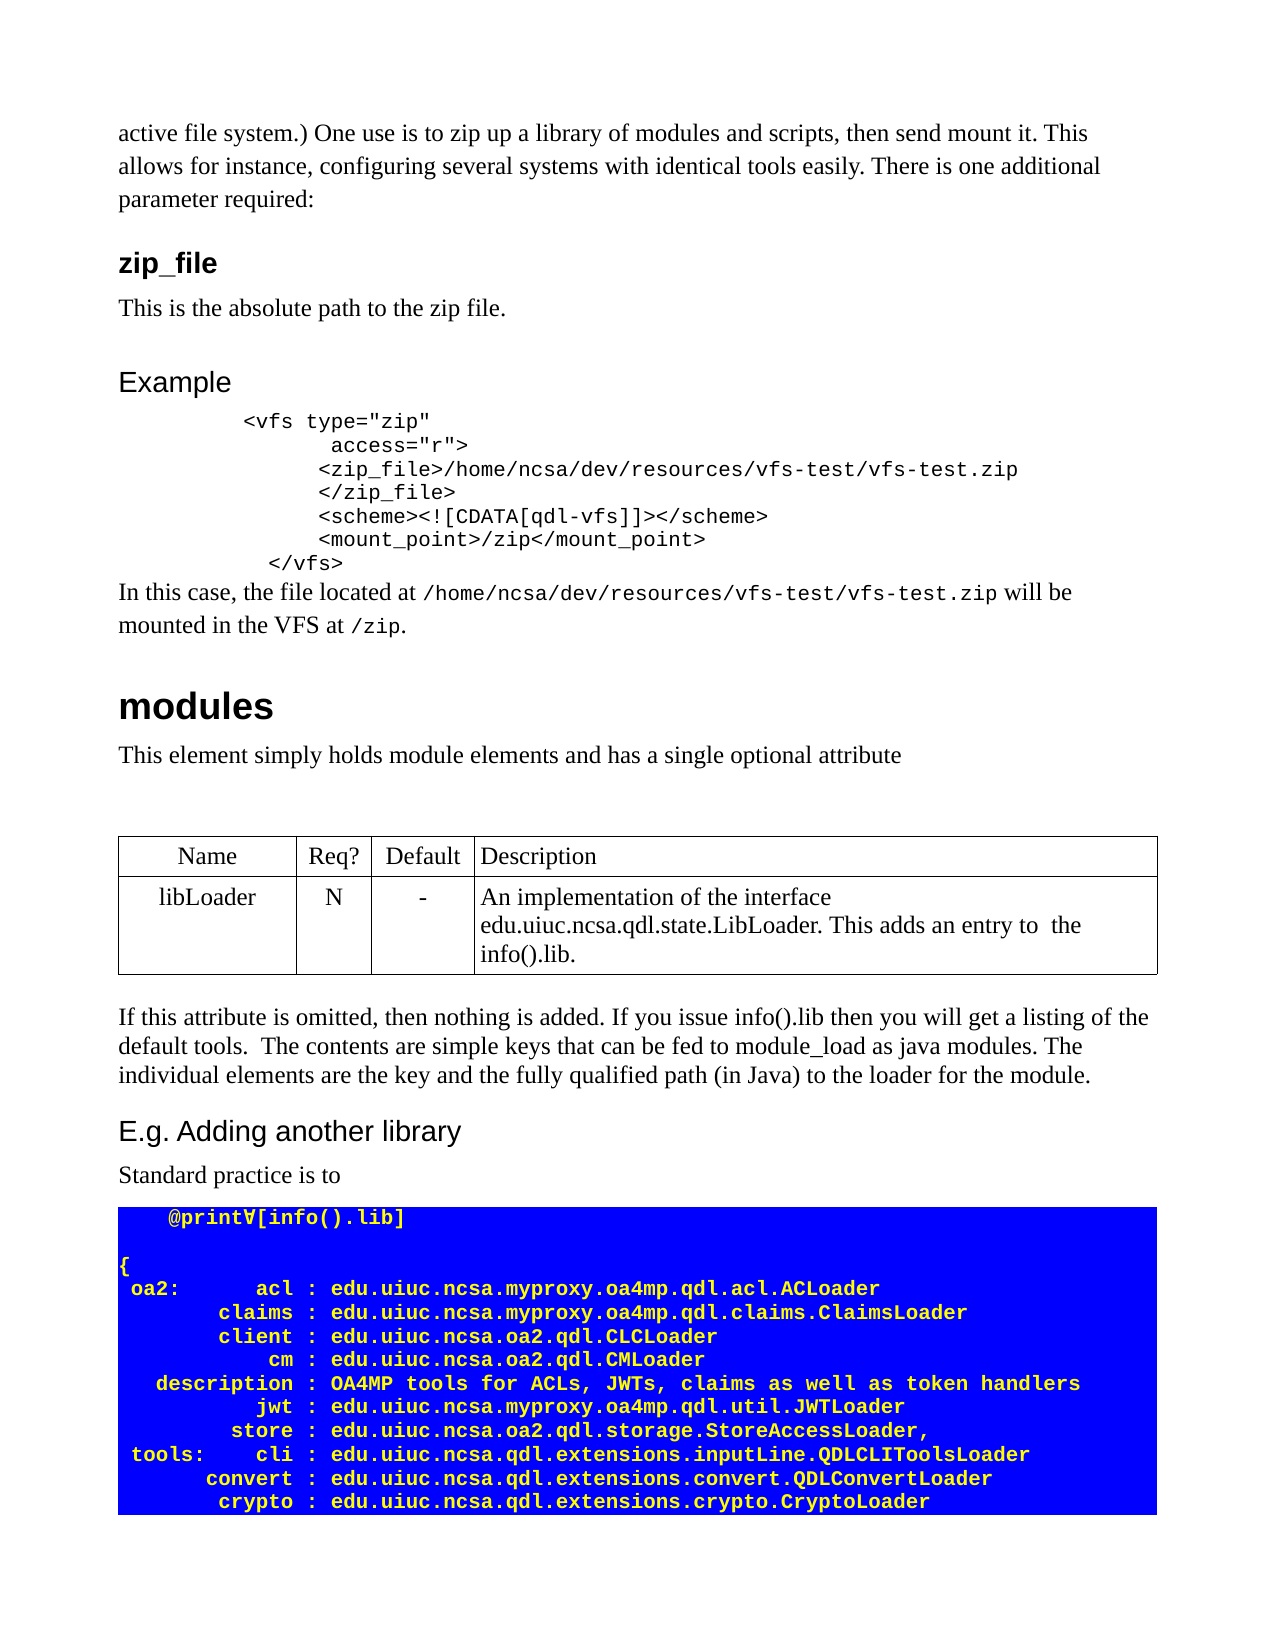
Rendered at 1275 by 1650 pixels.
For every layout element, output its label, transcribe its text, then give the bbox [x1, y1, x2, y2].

text description : OA4MP tools for ACLs, JWTs, claims as well as token handlers [118, 1373, 1157, 1397]
text access="r"> [118, 435, 1157, 458]
text Standard practice is to [118, 1160, 1157, 1188]
text <scheme><![CDATA[qdl-vfs]]></scheme> [118, 506, 1157, 529]
subtitle zip_file [118, 246, 1157, 280]
text This is the absolute path to the zip file. [118, 293, 1157, 321]
table_cell N [297, 877, 371, 974]
text { [118, 1255, 1157, 1278]
text <mount_point>/zip</mount_point> [118, 529, 1157, 553]
text <vfs type="zip" [118, 411, 1157, 435]
table_cell - [372, 877, 474, 974]
text cm : edu.uiuc.ncsa.oa2.qdl.CMLoader [118, 1349, 1157, 1373]
text claims : edu.uiuc.ncsa.myproxy.oa4mp.qdl.claims.ClaimsLoader [118, 1302, 1157, 1326]
text <zip_file>/home/ncsa/dev/resources/vfs-test/vfs-test.zip [118, 458, 1157, 482]
text </zip_file> [118, 482, 1157, 506]
table_header Name [119, 837, 296, 876]
table_cell An implementation of the interface edu.uiuc.ncsa.qdl.state.LibLoader. This adds an entry to the info().lib. [475, 877, 1157, 974]
text convert : edu.uiuc.ncsa.qdl.extensions.convert.QDLConvertLoader [118, 1467, 1157, 1491]
text client : edu.uiuc.ncsa.oa2.qdl.CLCLoader [118, 1326, 1157, 1349]
table_header Description [475, 837, 1157, 876]
subtitle modules [118, 684, 1157, 728]
subtitle Example [118, 365, 1157, 399]
text </vfs> [118, 553, 1157, 577]
table_header Default [372, 837, 474, 876]
text In this case, the file located at /home/ncsa/dev/resources/vfs-test/vfs-test.zip will be mounted in the VFS at /zip. [118, 577, 1157, 640]
table_header Req? [297, 837, 371, 876]
text tools: cli : edu.uiuc.ncsa.qdl.extensions.inputLine.QDLCLIToolsLoader [118, 1444, 1157, 1467]
text jwt : edu.uiuc.ncsa.myproxy.oa4mp.qdl.util.JWTLoader [118, 1397, 1157, 1420]
text active file system.) One use is to zip up a library of modules and scripts, then send mount it. This allows for instance, configuring several systems with identical tools easily. There is one additional parameter required: [118, 118, 1157, 213]
text This element simply holds module elements and has a single optional attribute [118, 740, 1157, 769]
text store : edu.uiuc.ncsa.oa2.qdl.storage.StoreAccessLoader, [118, 1420, 1157, 1444]
text oa2: acl : edu.uiuc.ncsa.myproxy.oa4mp.qdl.acl.ACLoader [118, 1278, 1157, 1302]
text @print∀[info().lib] [118, 1207, 1157, 1255]
table_cell libLoader [119, 877, 296, 974]
text If this attribute is omitted, then nothing is added. If you issue info().lib then you will get a listing of the default tools. The contents are simple keys that can be fed to module_load as java modules. The individual elements are the key and the fully qualified path (in Java) to the loader for the module. [118, 1002, 1157, 1089]
subtitle E.g. Adding another library [118, 1114, 1157, 1147]
text crypto : edu.uiuc.ncsa.qdl.extensions.crypto.CryptoLoader [118, 1491, 1157, 1515]
